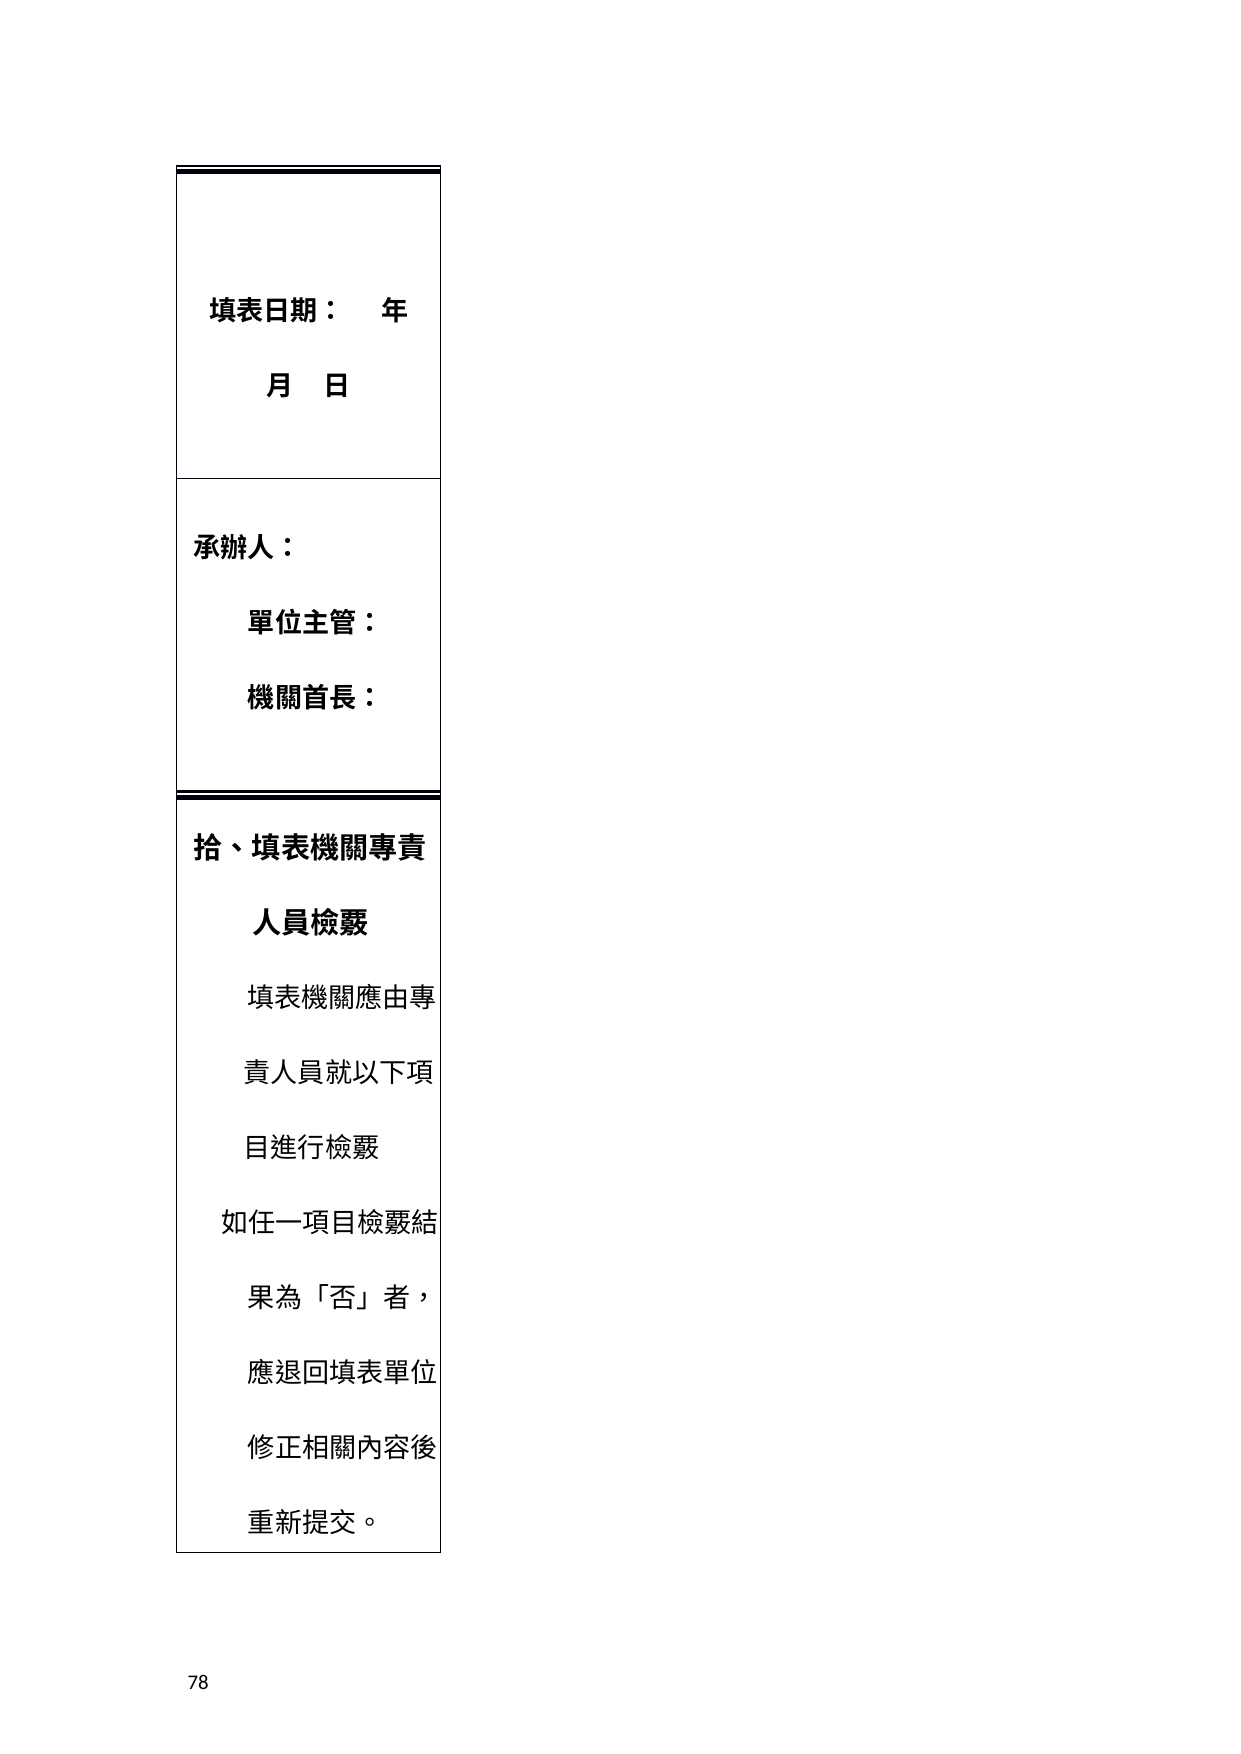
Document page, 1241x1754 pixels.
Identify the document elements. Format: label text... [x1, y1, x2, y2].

table_cell 承辦人： 單位主管： 機關首長： [177, 479, 440, 790]
table_cell 拾、填表機關專責人員檢覈 填表機關應由專責人員就以下項目進行檢覈 如任一項目檢覈結果為「否」者，應退回填表單位修正相關內容後重新提交。 [177, 800, 440, 1552]
table_header 填表日期： 年 月 日 [177, 174, 440, 477]
